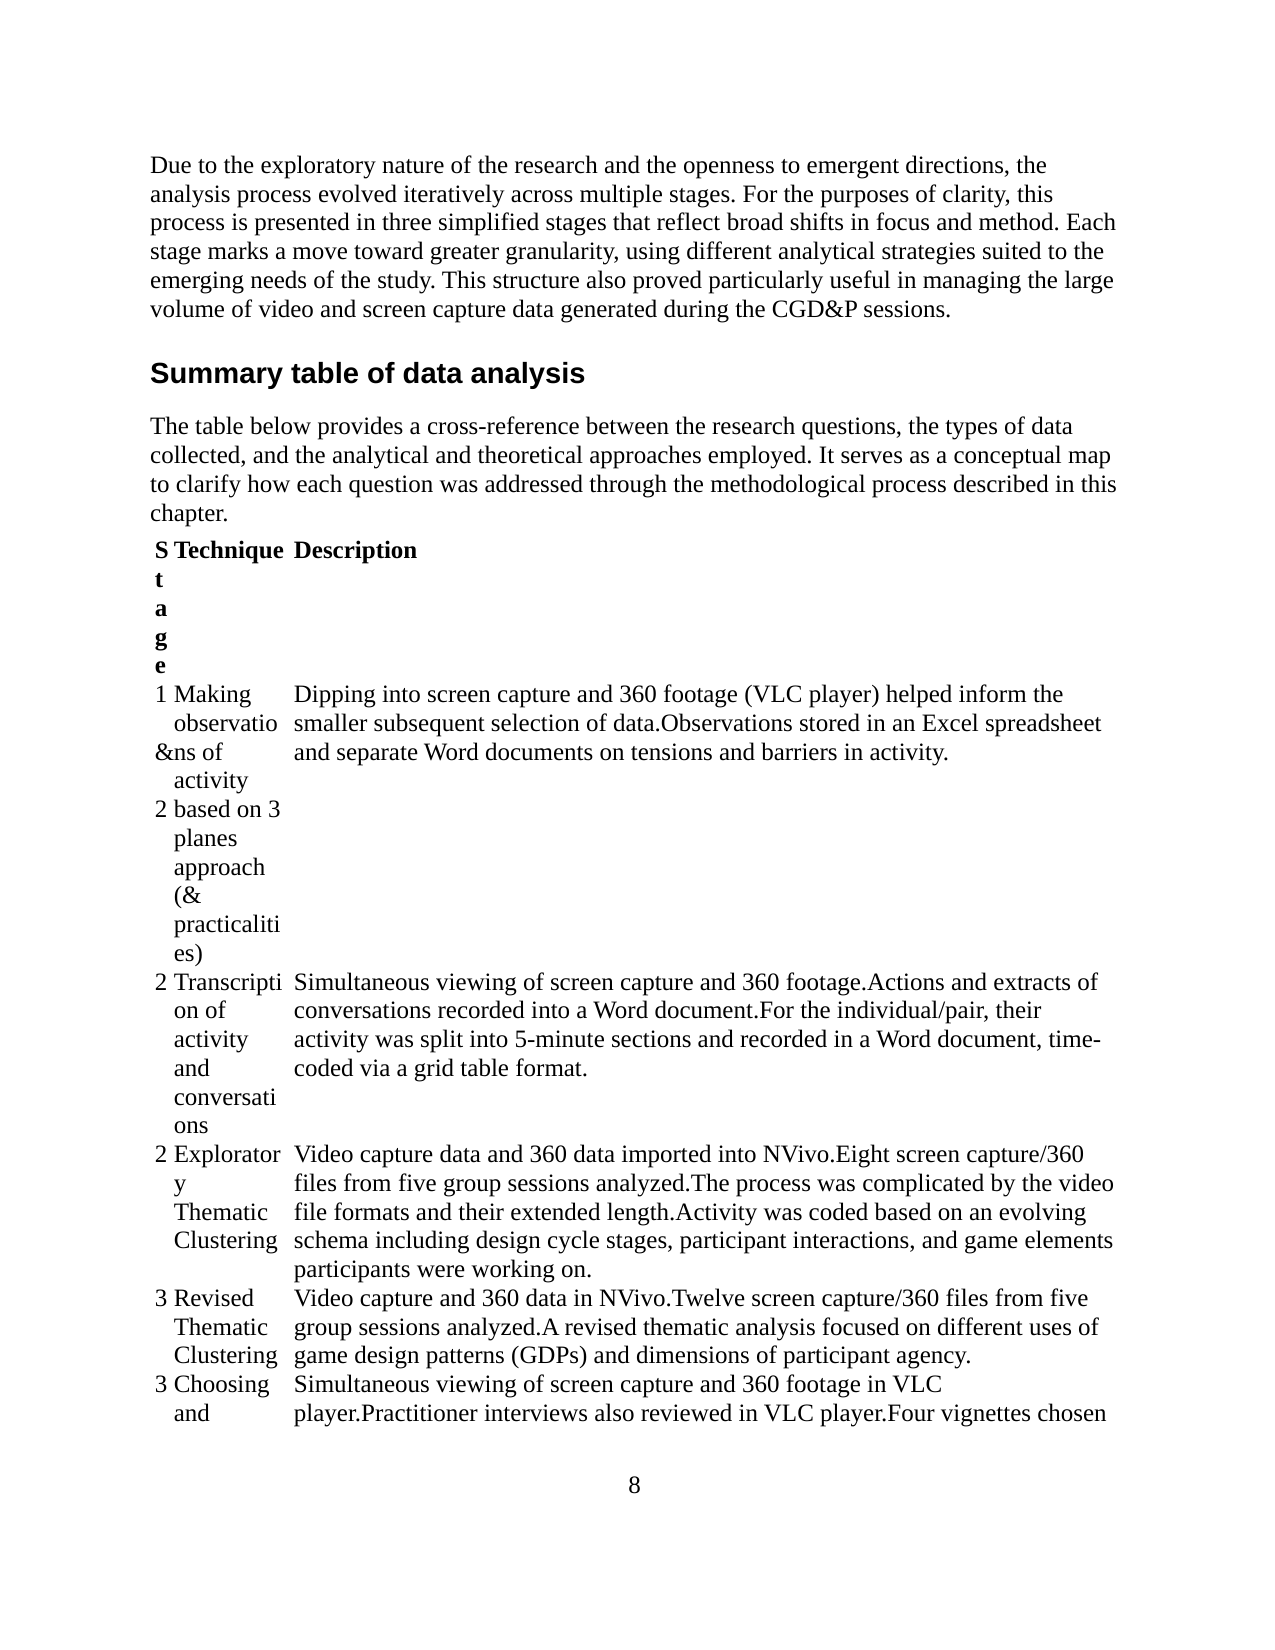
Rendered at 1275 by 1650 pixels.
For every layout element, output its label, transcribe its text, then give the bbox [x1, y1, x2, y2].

subtitle Summary table of data analysis [150, 356, 1125, 390]
table_cell 3 [150, 1369, 169, 1427]
table_cell Transcription of activity and conversations [169, 967, 289, 1139]
table_cell Exploratory Thematic Clustering [169, 1139, 289, 1283]
table_cell Simultaneous viewing of screen capture and 360 footage in VLC player.Practitioner interviews also reviewed in VLC player.Four vignettes chosen [289, 1369, 1125, 1427]
table_cell Making observations of activity based on 3 planes approach (& practicalities) [169, 679, 289, 967]
table_cell 2 [150, 1139, 169, 1283]
table_cell Video capture data and 360 data imported into NVivo.Eight screen capture/360 files from five group sessions analyzed.The process was complicated by the video file formats and their extended length.Activity was coded based on an evolving schema including design cycle stages, participant interactions, and game elements participants were working on. [289, 1139, 1125, 1283]
table_cell Dipping into screen capture and 360 footage (VLC player) helped inform the smaller subsequent selection of data.Observations stored in an Excel spreadsheet and separate Word documents on tensions and barriers in activity. [289, 679, 1125, 967]
table_cell Revised Thematic Clustering [169, 1283, 289, 1369]
table_cell 3 [150, 1283, 169, 1369]
table_cell Simultaneous viewing of screen capture and 360 footage.Actions and extracts of conversations recorded into a Word document.For the individual/pair, their activity was split into 5-minute sections and recorded in a Word document, time-coded via a grid table format. [289, 967, 1125, 1139]
table_header Description [289, 535, 1125, 679]
text The table below provides a cross-reference between the research questions, the types of data collected, and the analytical and theoretical approaches employed. It serves as a conceptual map to clarify how each question was addressed through the methodological process described in this chapter. [150, 411, 1125, 526]
table_header Technique [169, 535, 289, 679]
text Due to the exploratory nature of the research and the openness to emergent directions, the analysis process evolved iteratively across multiple stages. For the purposes of clarity, this process is presented in three simplified stages that reflect broad shifts in focus and method. Each stage marks a move toward greater granularity, using different analytical strategies suited to the emerging needs of the study. This structure also proved particularly useful in managing the large volume of video and screen capture data generated during the CGD&P sessions. [150, 150, 1125, 322]
table_cell 1 & 2 [150, 679, 169, 967]
table_cell Video capture and 360 data in NVivo.Twelve screen capture/360 files from five group sessions analyzed.A revised thematic analysis focused on different uses of game design patterns (GDPs) and dimensions of participant agency. [289, 1283, 1125, 1369]
table_cell Choosing and [169, 1369, 289, 1427]
table_header Stage [150, 535, 169, 679]
table_cell 2 [150, 967, 169, 1139]
